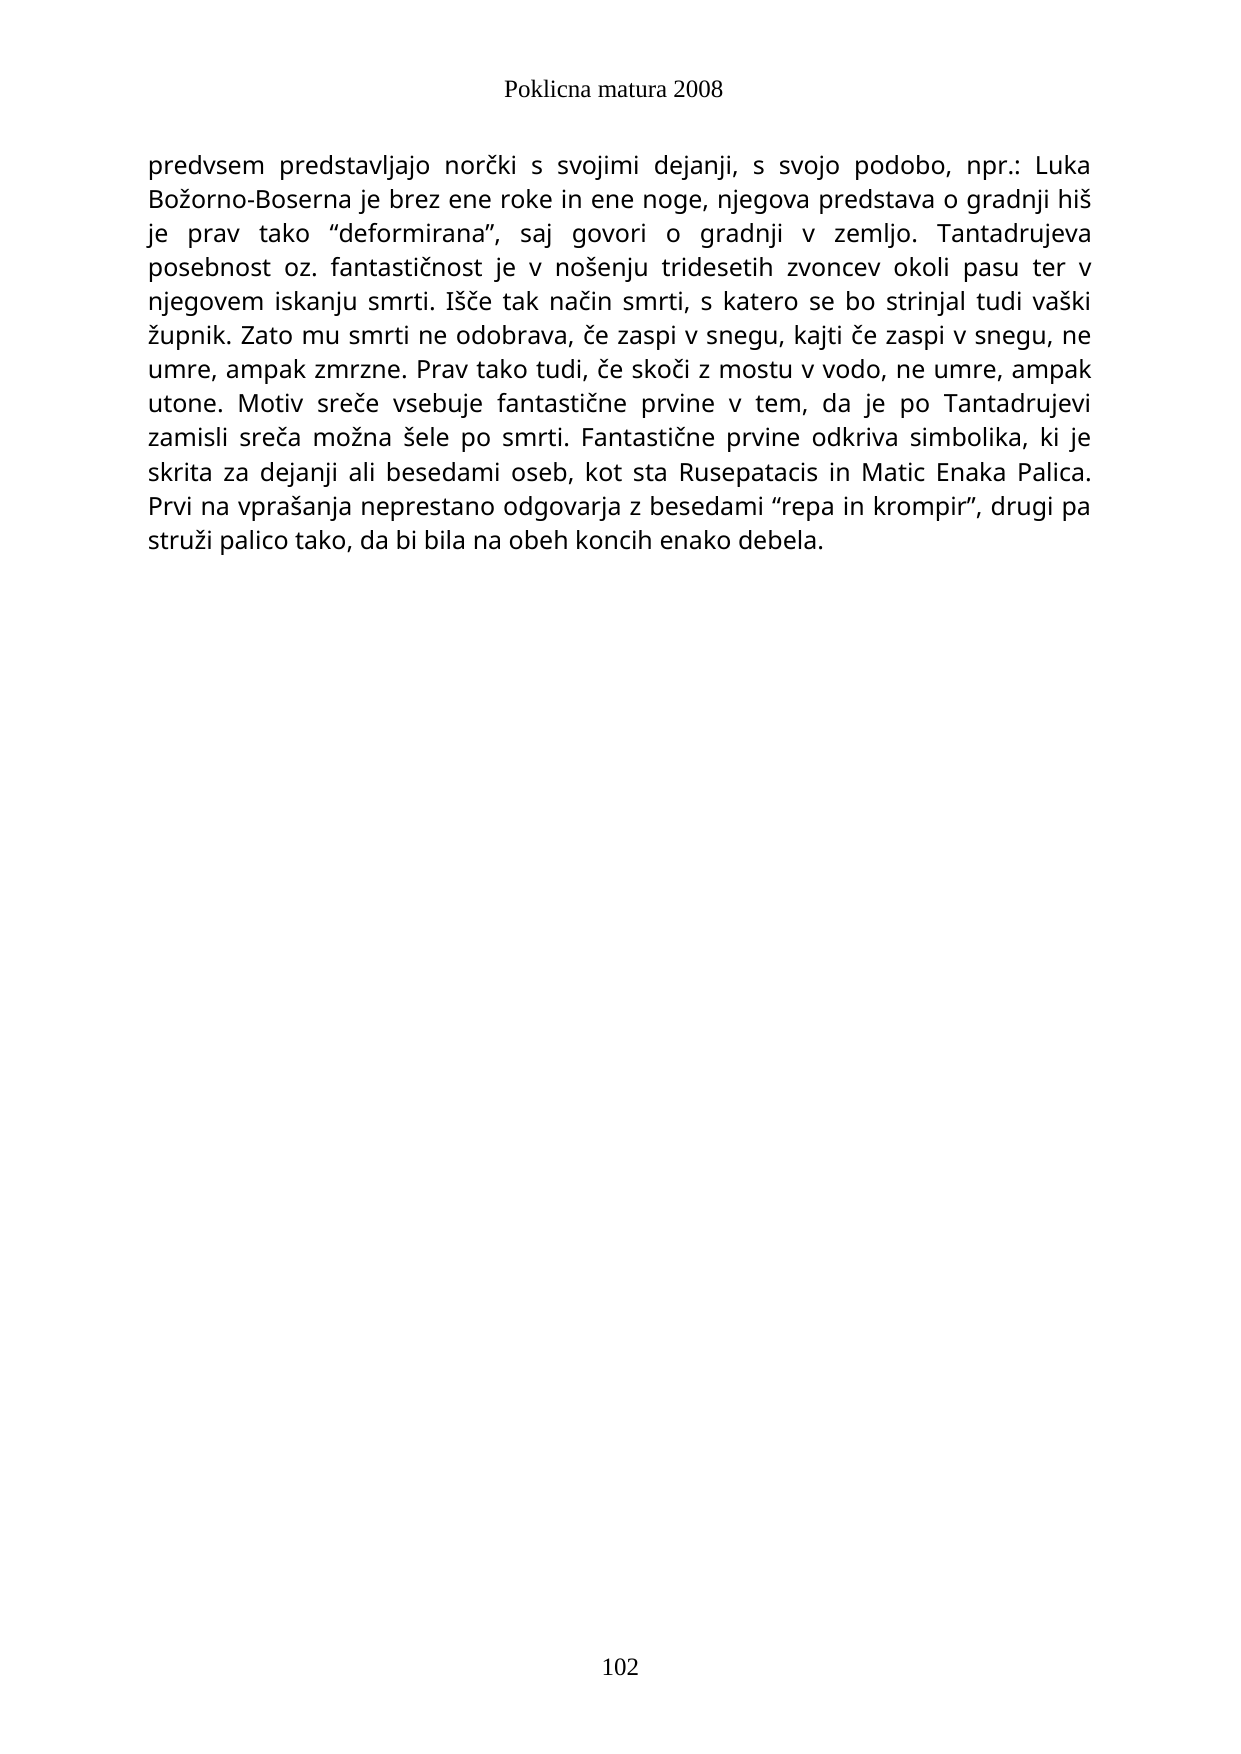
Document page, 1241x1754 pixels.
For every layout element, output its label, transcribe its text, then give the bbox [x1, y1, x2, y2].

text predvsem predstavljajo norčki s svojimi dejanji, s svojo podobo, npr.: Luka Božorno-Boserna je brez ene roke in ene noge, njegova predstava o gradnji hiš je prav tako “deformirana”, saj govori o gradnji v zemljo. Tantadrujeva posebnost oz. fantastičnost je v nošenju tridesetih zvoncev okoli pasu ter v njegovem iskanju smrti. Išče tak način smrti, s katero se bo strinjal tudi vaški župnik. Zato mu smrti ne odobrava, če zaspi v snegu, kajti če zaspi v snegu, ne umre, ampak zmrzne. Prav tako tudi, če skoči z mostu v vodo, ne umre, ampak utone. Motiv sreče vsebuje fantastične prvine v tem, da je po Tantadrujevi zamisli sreča možna šele po smrti. Fantastične prvine odkriva simbolika, ki je skrita za dejanji ali besedami oseb, kot sta Rusepatacis in Matic Enaka Palica. Prvi na vprašanja neprestano odgovarja z besedami “repa in krompir”, drugi pa struži palico tako, da bi bila na obeh koncih enako debela. [148, 148, 1093, 556]
